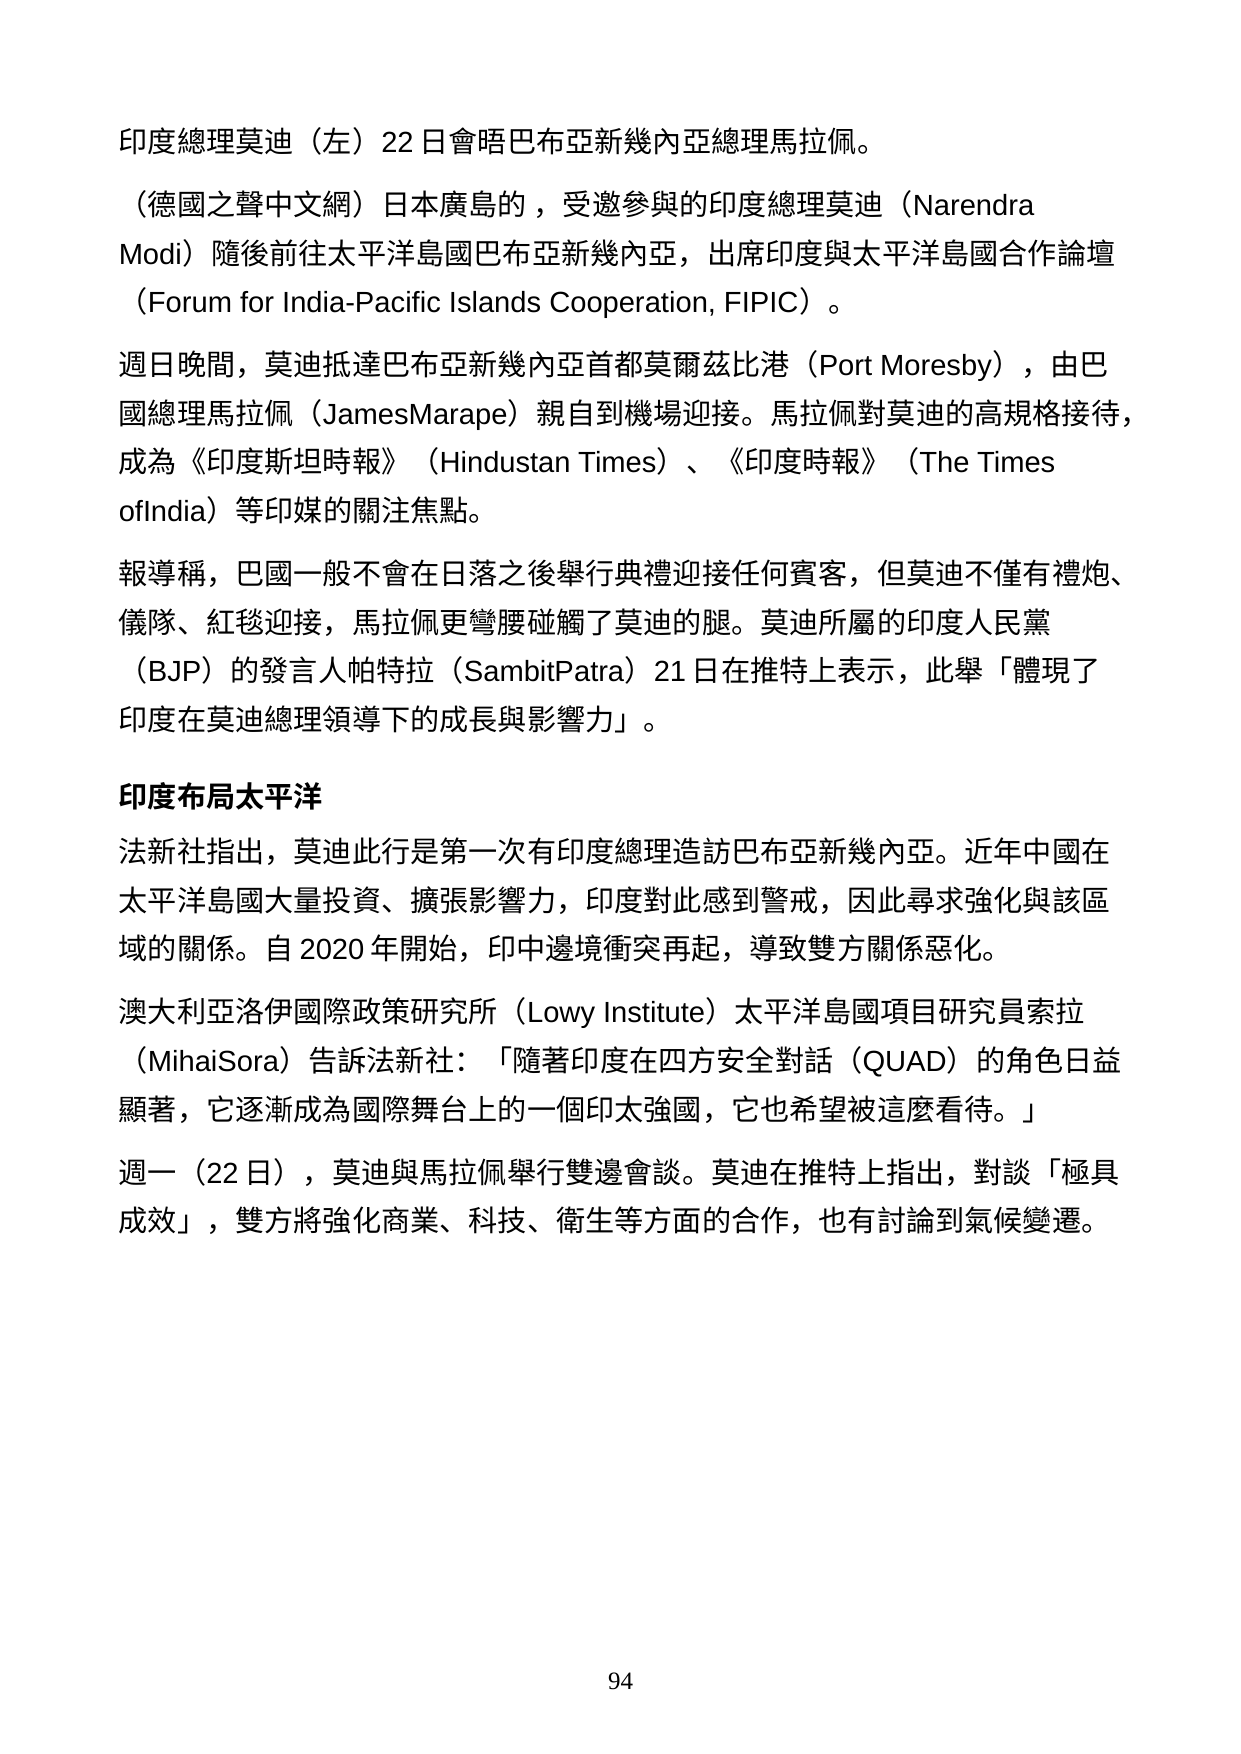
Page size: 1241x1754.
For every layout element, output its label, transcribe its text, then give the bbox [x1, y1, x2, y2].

text 澳大利亞洛伊國際政策研究所（Lowy Institute）太平洋島國項目研究員索拉（MihaiSora）告訴法新社：「隨著印度在四方安全對話（QUAD）的角色日益顯著，它逐漸成為國際舞台上的一個印太強國，它也希望被這麼看待。」 [118, 989, 1122, 1128]
text 週日晚間，莫迪抵達巴布亞新幾內亞首都莫爾茲比港（Port Moresby），由巴國總理馬拉佩（JamesMarape）親自到機場迎接。馬拉佩對莫迪的高規格接待，成為《印度斯坦時報》（Hindustan Times）、《印度時報》（The Times ofIndia）等印媒的關注焦點。 [118, 342, 1122, 530]
text 報導稱，巴國一般不會在日落之後舉行典禮迎接任何賓客，但莫迪不僅有禮炮、儀隊、紅毯迎接，馬拉佩更彎腰碰觸了莫迪的腿。莫迪所屬的印度人民黨（BJP）的發言人帕特拉（SambitPatra）21日在推特上表示，此舉「體現了印度在莫迪總理領導下的成長與影響力」。 [118, 551, 1122, 738]
text 週一（22日），莫迪與馬拉佩舉行雙邊會談。莫迪在推特上指出，對談「極具成效」，雙方將強化商業、科技、衛生等方面的合作，也有討論到氣候變遷。 [118, 1149, 1122, 1240]
subtitle 印度布局太平洋 [118, 774, 1122, 816]
text 法新社指出，莫迪此行是第一次有印度總理造訪巴布亞新幾內亞。近年中國在太平洋島國大量投資、擴張影響力，印度對此感到警戒，因此尋求強化與該區域的關係。自2020年開始，印中邊境衝突再起，導致雙方關係惡化。 [118, 829, 1122, 968]
text 印度總理莫迪（左）22日會晤巴布亞新幾內亞總理馬拉佩。 [118, 118, 1122, 161]
text （德國之聲中文網）日本廣島的 ，受邀參與的印度總理莫迪（Narendra Modi）隨後前往太平洋島國巴布亞新幾內亞，出席印度與太平洋島國合作論壇（Forum for India-Pacific Islands Cooperation, FIPIC）。 [118, 182, 1122, 321]
